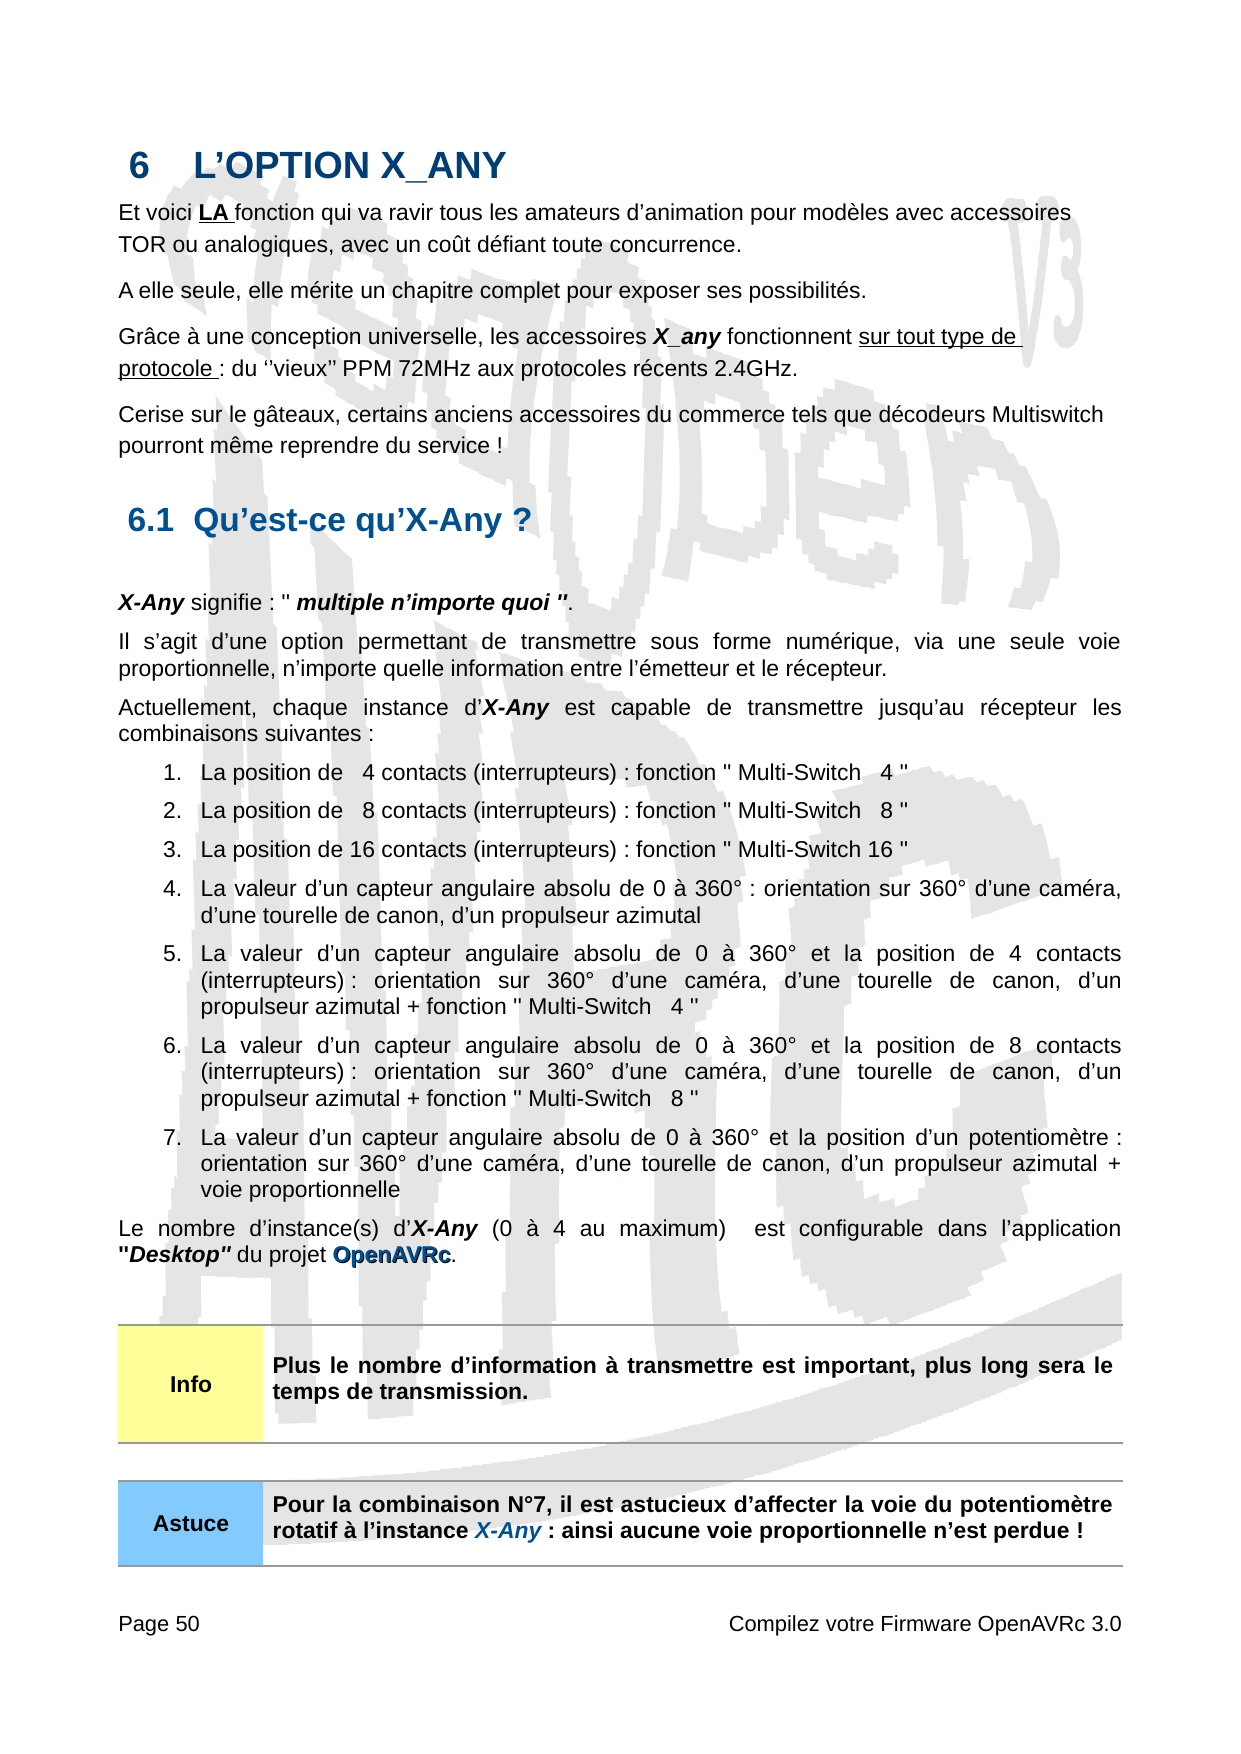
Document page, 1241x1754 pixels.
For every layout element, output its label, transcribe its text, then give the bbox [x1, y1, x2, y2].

list La valeur d’un capteur angulaire absolu de 0 à 360° : orientation sur 360° d’une caméra, d’une tourelle de canon, d’un propulseur azimutal [163, 875, 1122, 928]
text X-Any signifie : '' multiple n’importe quoi ''. [118, 589, 1122, 616]
list La position de 16 contacts (interrupteurs) : fonction '' Multi-Switch 16 '' [163, 836, 1122, 863]
table_header Astuce [118, 1482, 263, 1565]
text Il s’agit d’une option permettant de transmettre sous forme numérique, via une seule voie proportionnelle, n’importe quelle information entre l’émetteur et le récepteur. [118, 628, 1122, 681]
subtitle Qu’est-ce qu’X-Any ? [118, 499, 1122, 538]
list La valeur d’un capteur angulaire absolu de 0 à 360° et la position de 4 contacts (interrupteurs) : orientation sur 360° d’une caméra, d’une tourelle de canon, d’un propulseur azimutal + fonction '' Multi-Switch 4 '' [163, 940, 1122, 1019]
text Actuellement, chaque instance d’X-Any est capable de transmettre jusqu’au récepteur les combinaisons suivantes : [118, 693, 1122, 746]
subtitle L’OPTION X_ANY [118, 143, 1122, 187]
list La valeur d’un capteur angulaire absolu de 0 à 360° et la position d’un potentiomètre : orientation sur 360° d’une caméra, d’une tourelle de canon, d’un propulseur azimutal + voie proportionnelle [163, 1123, 1122, 1203]
table_header Info [118, 1326, 263, 1442]
table_header Pour la combinaison N°7, il est astucieux d’affecter la voie du potentiomètre rotatif à l’instance X-Any : ainsi aucune voie proportionnelle n’est perdue ! [264, 1482, 1122, 1565]
text Grâce à une conception universelle, les accessoires X_any fonctionnent sur tout type de protocole : du ‘’vieux’’ PPM 72MHz aux protocoles récents 2.4GHz. [118, 323, 1122, 381]
table_header Plus le nombre d’information à transmettre est important, plus long sera le temps de transmission. [264, 1326, 1122, 1442]
text Et voici LA fonction qui va ravir tous les amateurs d’animation pour modèles avec accessoires TOR ou analogiques, avec un coût défiant toute concurrence. [118, 199, 1122, 257]
text Le nombre d’instance(s) d’X-Any (0 à 4 au maximum) est configurable dans l’application ''Desktop'' du projet OpenAVRc. [118, 1215, 1122, 1268]
list La valeur d’un capteur angulaire absolu de 0 à 360° et la position de 8 contacts (interrupteurs) : orientation sur 360° d’une caméra, d’une tourelle de canon, d’un propulseur azimutal + fonction '' Multi-Switch 8 '' [163, 1032, 1122, 1111]
list La position de 4 contacts (interrupteurs) : fonction '' Multi-Switch 4 '' [163, 759, 1122, 785]
text A elle seule, elle mérite un chapitre complet pour exposer ses possibilités. [118, 277, 1122, 303]
text Cerise sur le gâteaux, certains anciens accessoires du commerce tels que décodeurs Multiswitch pourront même reprendre du service ! [118, 401, 1122, 459]
list La position de 8 contacts (interrupteurs) : fonction '' Multi-Switch 8 '' [163, 797, 1122, 824]
